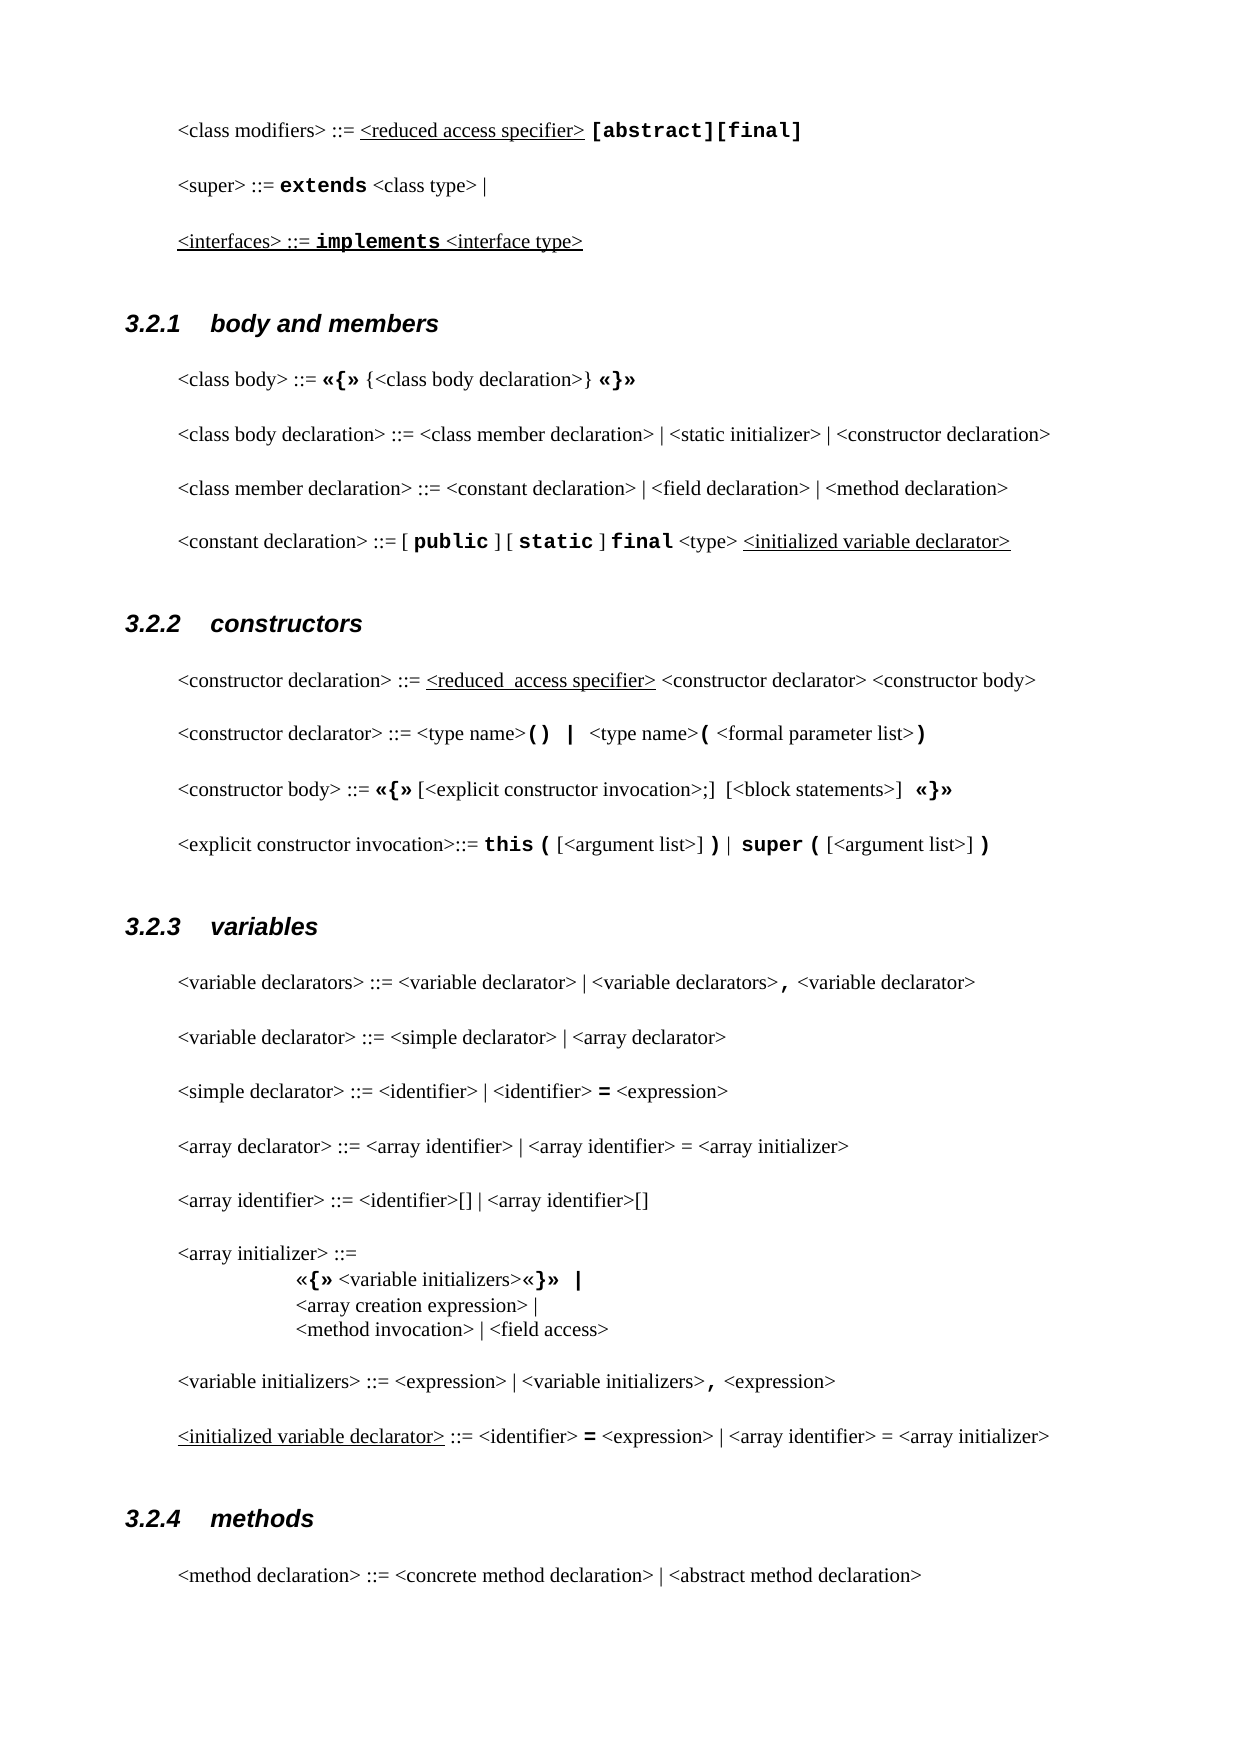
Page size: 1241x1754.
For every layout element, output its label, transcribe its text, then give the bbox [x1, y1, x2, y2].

subtitle body and members [118, 309, 1122, 337]
list <interfaces> ::= implements <interface type> [177, 228, 1122, 254]
list <method declaration> ::= <concrete method declaration> | <abstract method declaration> [177, 1563, 1122, 1587]
list <class body> ::= «{» {<class body declaration>} «}» [177, 367, 1122, 393]
list <variable declarators> ::= <variable declarator> | <variable declarators>, <variable declarator> [177, 970, 1122, 996]
list <simple declarator> ::= <identifier> | <identifier> = <expression> [177, 1079, 1122, 1104]
list «{» <variable initializers>«}» | [177, 1267, 1122, 1293]
list <class modifiers> ::= <reduced access specifier> [abstract][final] [177, 118, 1122, 144]
list <constructor body> ::= «{» [<explicit constructor invocation>;] [<block statements>] «}» [177, 776, 1122, 802]
list <constructor declarator> ::= <type name>() | <type name>( <formal parameter list>) [177, 721, 1122, 747]
list <method invocation> | <field access> [177, 1317, 1122, 1341]
list <constructor declaration> ::= <reduced access specifier> <constructor declarator> <constructor body> [177, 668, 1122, 692]
list <array identifier> ::= <identifier>[] | <array identifier>[] [177, 1188, 1122, 1212]
list <initialized variable declarator> ::= <identifier> = <expression> | <array identifier> = <array initializer> [177, 1424, 1122, 1450]
list <array creation expression> | [177, 1293, 1122, 1317]
list <explicit constructor invocation>::= this ( [<argument list>] ) | super ( [<argument list>] ) [177, 832, 1122, 857]
list <class body declaration> ::= <class member declaration> | <static initializer> | <constructor declaration> [177, 422, 1122, 446]
subtitle constructors [118, 609, 1122, 638]
subtitle variables [118, 912, 1122, 941]
list <variable declarator> ::= <simple declarator> | <array declarator> [177, 1025, 1122, 1049]
list <constant declaration> ::= [ public ] [ static ] final <type> <initialized variable declarator> [177, 529, 1122, 555]
list <array declarator> ::= <array identifier> | <array identifier> = <array initializer> [177, 1134, 1122, 1158]
list <variable initializers> ::= <expression> | <variable initializers>, <expression> [177, 1369, 1122, 1395]
list <super> ::= extends <class type> | [177, 173, 1122, 199]
subtitle methods [118, 1504, 1122, 1533]
list <array initializer> ::= [177, 1241, 1122, 1267]
list <class member declaration> ::= <constant declaration> | <field declaration> | <method declaration> [177, 476, 1122, 500]
